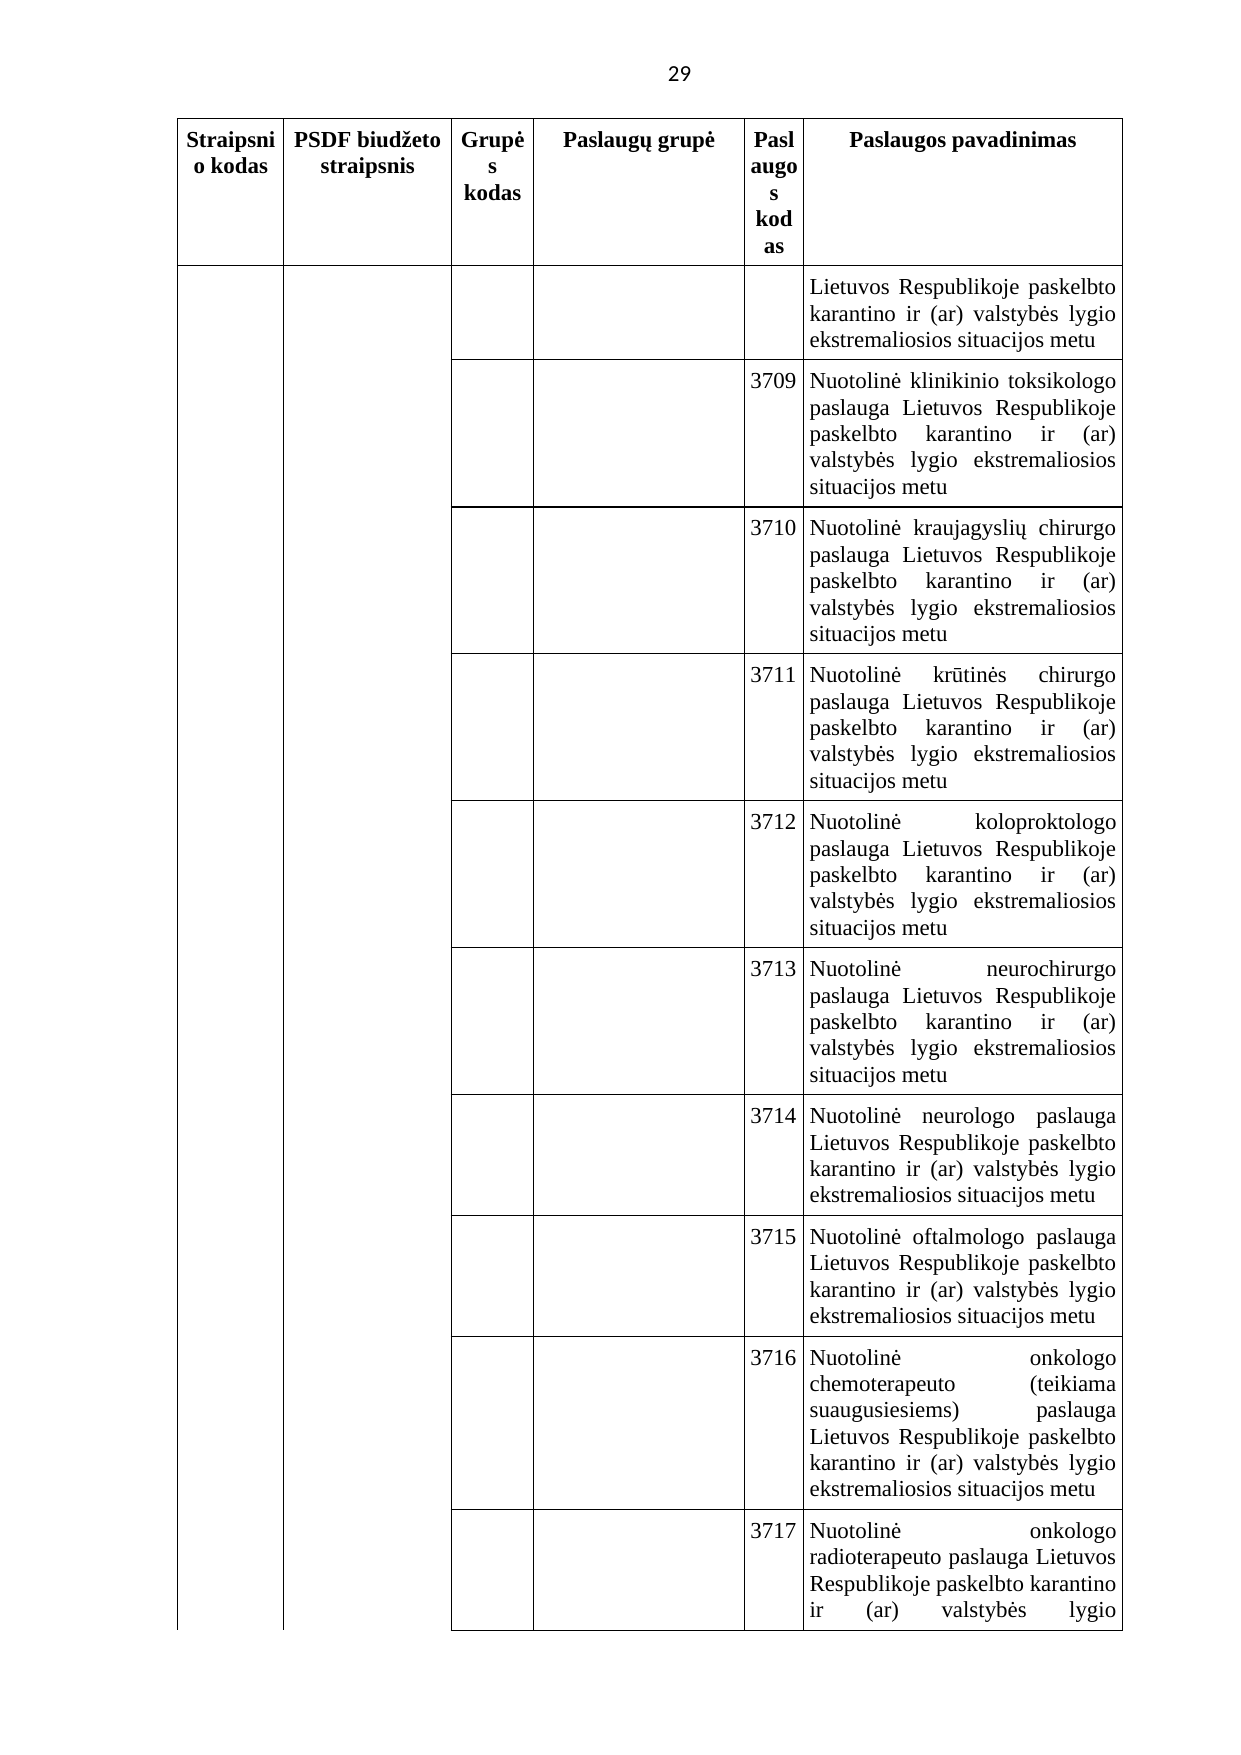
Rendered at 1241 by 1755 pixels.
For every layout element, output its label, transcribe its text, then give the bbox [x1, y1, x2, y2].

table_cell Nuotolinė krūtinės chirurgo paslauga Lietuvos Respublikoje paskelbto karantino ir (ar) valstybės lygio ekstremaliosios situacijos metu [804, 654, 1122, 800]
table_cell [452, 654, 533, 800]
table_cell 3711 [745, 654, 803, 800]
table_cell [284, 1336, 451, 1509]
table_cell 3710 [745, 508, 803, 653]
table_header Straipsnio kodas [178, 119, 283, 265]
table_cell [452, 1095, 533, 1215]
table_cell [452, 266, 533, 359]
table_cell 3709 [745, 360, 803, 506]
table_cell Nuotolinė klinikinio toksikologo paslauga Lietuvos Respublikoje paskelbto karantino ir (ar) valstybės lygio ekstremaliosios situacijos metu [804, 360, 1122, 506]
table_cell 3714 [745, 1095, 803, 1215]
table_cell [534, 266, 744, 359]
table_cell Nuotolinė neurochirurgo paslauga Lietuvos Respublikoje paskelbto karantino ir (ar) valstybės lygio ekstremaliosios situacijos metu [804, 948, 1122, 1094]
table_cell 3713 [745, 948, 803, 1094]
table_cell Nuotolinė kraujagyslių chirurgo paslauga Lietuvos Respublikoje paskelbto karantino ir (ar) valstybės lygio ekstremaliosios situacijos metu [804, 508, 1122, 653]
table_cell Lietuvos Respublikoje paskelbto karantino ir (ar) valstybės lygio ekstremaliosios situacijos metu [804, 266, 1122, 359]
table_header Grupės kodas [452, 119, 533, 265]
table_cell 3715 [745, 1216, 803, 1336]
table_cell [534, 1216, 744, 1336]
table_cell [284, 800, 451, 947]
table_cell [178, 653, 283, 800]
table_cell [534, 654, 744, 800]
table_cell [534, 801, 744, 947]
table_cell Nuotolinė oftalmologo paslauga Lietuvos Respublikoje paskelbto karantino ir (ar) valstybės lygio ekstremaliosios situacijos metu [804, 1216, 1122, 1336]
table_cell 3717 [745, 1510, 803, 1629]
table_cell Nuotolinė neurologo paslauga Lietuvos Respublikoje paskelbto karantino ir (ar) valstybės lygio ekstremaliosios situacijos metu [804, 1095, 1122, 1215]
table_cell [284, 1094, 451, 1215]
table_cell [534, 1095, 744, 1215]
table_cell [178, 1215, 283, 1336]
table_cell Nuotolinė onkologo chemoterapeuto (teikiama suaugusiesiems) paslauga Lietuvos Respublikoje paskelbto karantino ir (ar) valstybės lygio ekstremaliosios situacijos metu [804, 1337, 1122, 1509]
table_cell [745, 266, 803, 359]
table_cell [534, 1510, 744, 1629]
table_header Paslaugos kodas [745, 119, 803, 265]
table_cell [178, 800, 283, 947]
table_header Paslaugos pavadinimas [804, 119, 1122, 265]
table_cell Nuotolinė onkologo radioterapeuto paslauga Lietuvos Respublikoje paskelbto karantino ir (ar) valstybės lygio [804, 1510, 1122, 1629]
table_cell [178, 359, 283, 506]
table_cell [534, 360, 744, 506]
table_cell [178, 1336, 283, 1509]
table_cell [284, 653, 451, 800]
table_cell [284, 359, 451, 506]
table_cell [534, 948, 744, 1094]
table_cell [534, 1337, 744, 1509]
table_header Paslaugų grupė [534, 119, 744, 265]
table_cell 3712 [745, 801, 803, 947]
table_cell [452, 1216, 533, 1336]
table_cell [452, 1337, 533, 1509]
table_cell [284, 266, 451, 359]
table_cell 3716 [745, 1337, 803, 1509]
table_cell [534, 508, 744, 653]
table_cell [178, 947, 283, 1094]
table_cell [284, 1215, 451, 1336]
table_cell [452, 508, 533, 653]
table_cell [284, 506, 451, 653]
table_cell [452, 1510, 533, 1629]
table_cell [284, 947, 451, 1094]
table_cell [452, 360, 533, 506]
table_cell [452, 801, 533, 947]
table_cell [284, 1509, 451, 1629]
table_cell [178, 1509, 283, 1629]
table_cell [452, 948, 533, 1094]
table_header PSDF biudžeto straipsnis [284, 119, 451, 265]
table_cell Nuotolinė koloproktologo paslauga Lietuvos Respublikoje paskelbto karantino ir (ar) valstybės lygio ekstremaliosios situacijos metu [804, 801, 1122, 947]
table_cell [178, 1094, 283, 1215]
table_cell [178, 266, 283, 359]
table_cell [178, 506, 283, 653]
